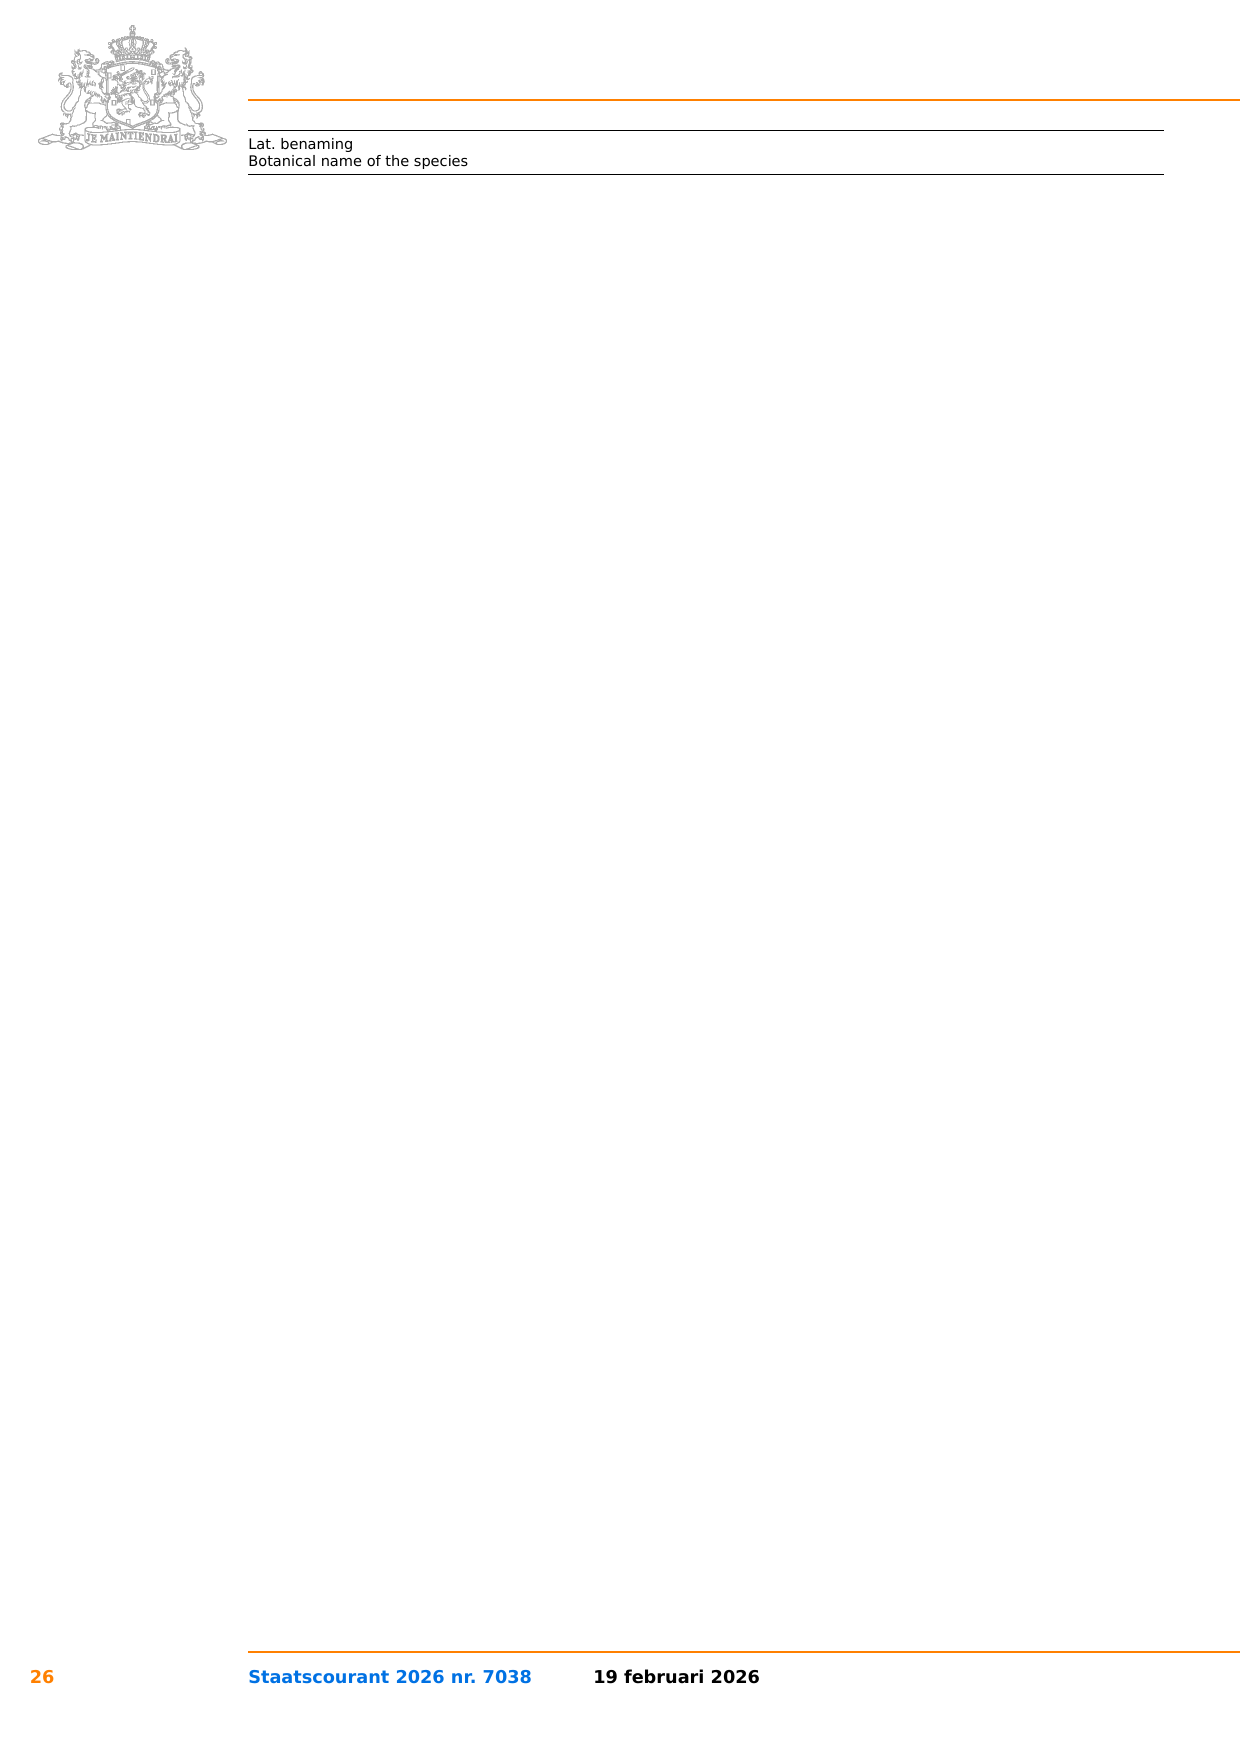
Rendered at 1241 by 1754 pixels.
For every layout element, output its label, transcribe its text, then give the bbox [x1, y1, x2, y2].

table_cell Botanical name of the species [248, 153, 1163, 174]
table_header Lat. benaming [248, 131, 1163, 153]
table_cell [248, 175, 1163, 197]
picture [38, 25, 227, 150]
